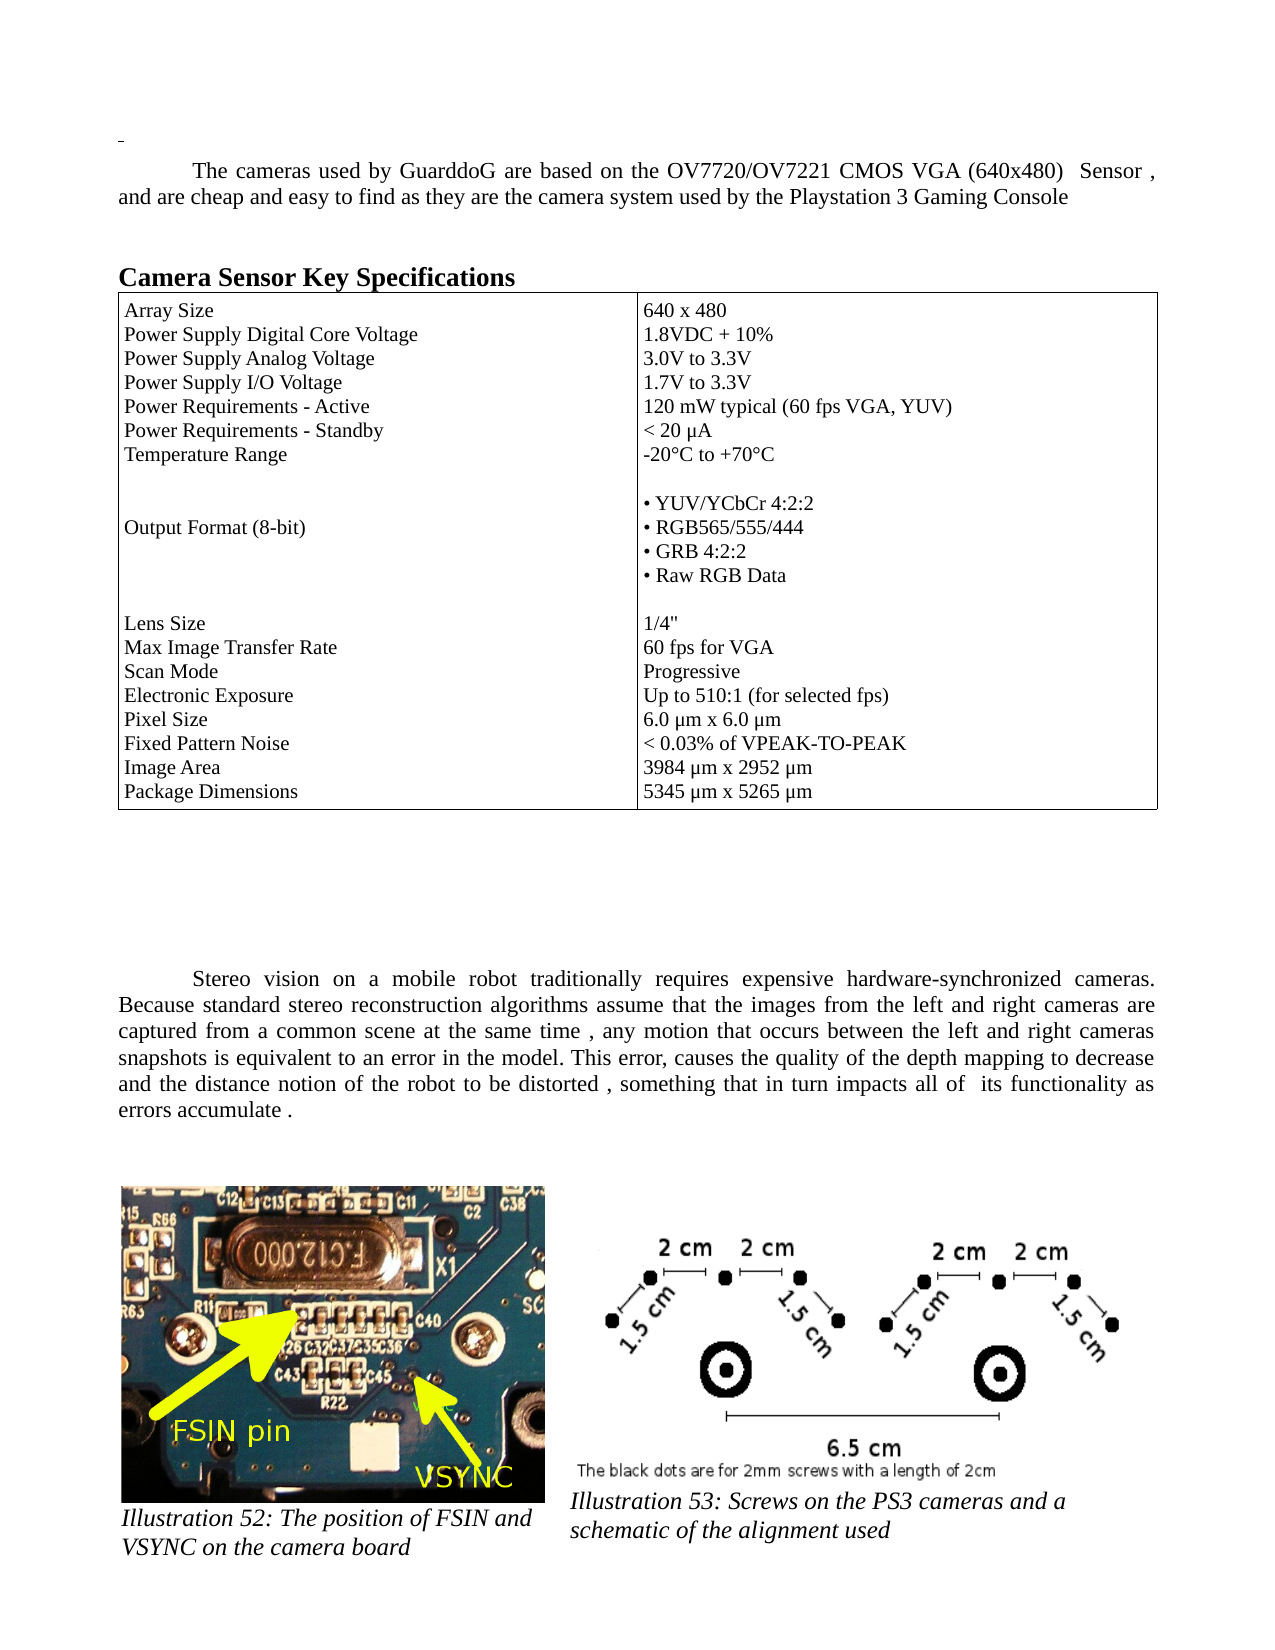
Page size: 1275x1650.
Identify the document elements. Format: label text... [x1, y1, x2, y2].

text Illustration 53: Screws on the PS3 cameras and a schematic of the alignment used [570, 1486, 1145, 1543]
text Illustration 52: The position of FSIN and VSYNC on the camera board [121, 1503, 545, 1560]
table_header Array Size Power Supply Digital Core Voltage Power Supply Analog Voltage Power Supply I/O Voltage Power Requirements - Active Power Requirements - Standby Temperature Range Output Format (8-bit) Lens Size Max Image Transfer Rate Scan Mode Electronic Exposure Pixel Size Fixed Pattern Noise Image Area Package Dimensions [119, 293, 637, 809]
picture [570, 1221, 1146, 1486]
text The cameras used by GuarddoG are based on the OV7720/OV7221 CMOS VGA (640x480) Sensor , and are cheap and easy to find as they are the camera system used by the Playstation 3 Gaming Console [118, 157, 1157, 210]
text Camera Sensor Key Specifications [118, 261, 1157, 292]
table_header 640 x 480 1.8VDC + 10% 3.0V to 3.3V 1.7V to 3.3V 120 mW typical (60 fps VGA, YUV) < 20 μA -20°C to +70°C • YUV/YCbCr 4:2:2 • RGB565/555/444 • GRB 4:2:2 • Raw RGB Data 1/4" 60 fps for VGA Progressive Up to 510:1 (for selected fps) 6.0 μm x 6.0 μm < 0.03% of VPEAK-TO-PEAK 3984 μm x 2952 μm 5345 μm x 5265 μm [638, 293, 1157, 809]
picture [121, 1186, 545, 1503]
text Stereo vision on a mobile robot traditionally requires expensive hardware-synchronized cameras. Because standard stereo reconstruction algorithms assume that the images from the left and right cameras are captured from a common scene at the same time , any motion that occurs between the left and right cameras snapshots is equivalent to an error in the model. This error, causes the quality of the depth mapping to decrease and the distance notion of the robot to be distorted , something that in turn impacts all of its functionality as errors accumulate . [118, 964, 1157, 1123]
